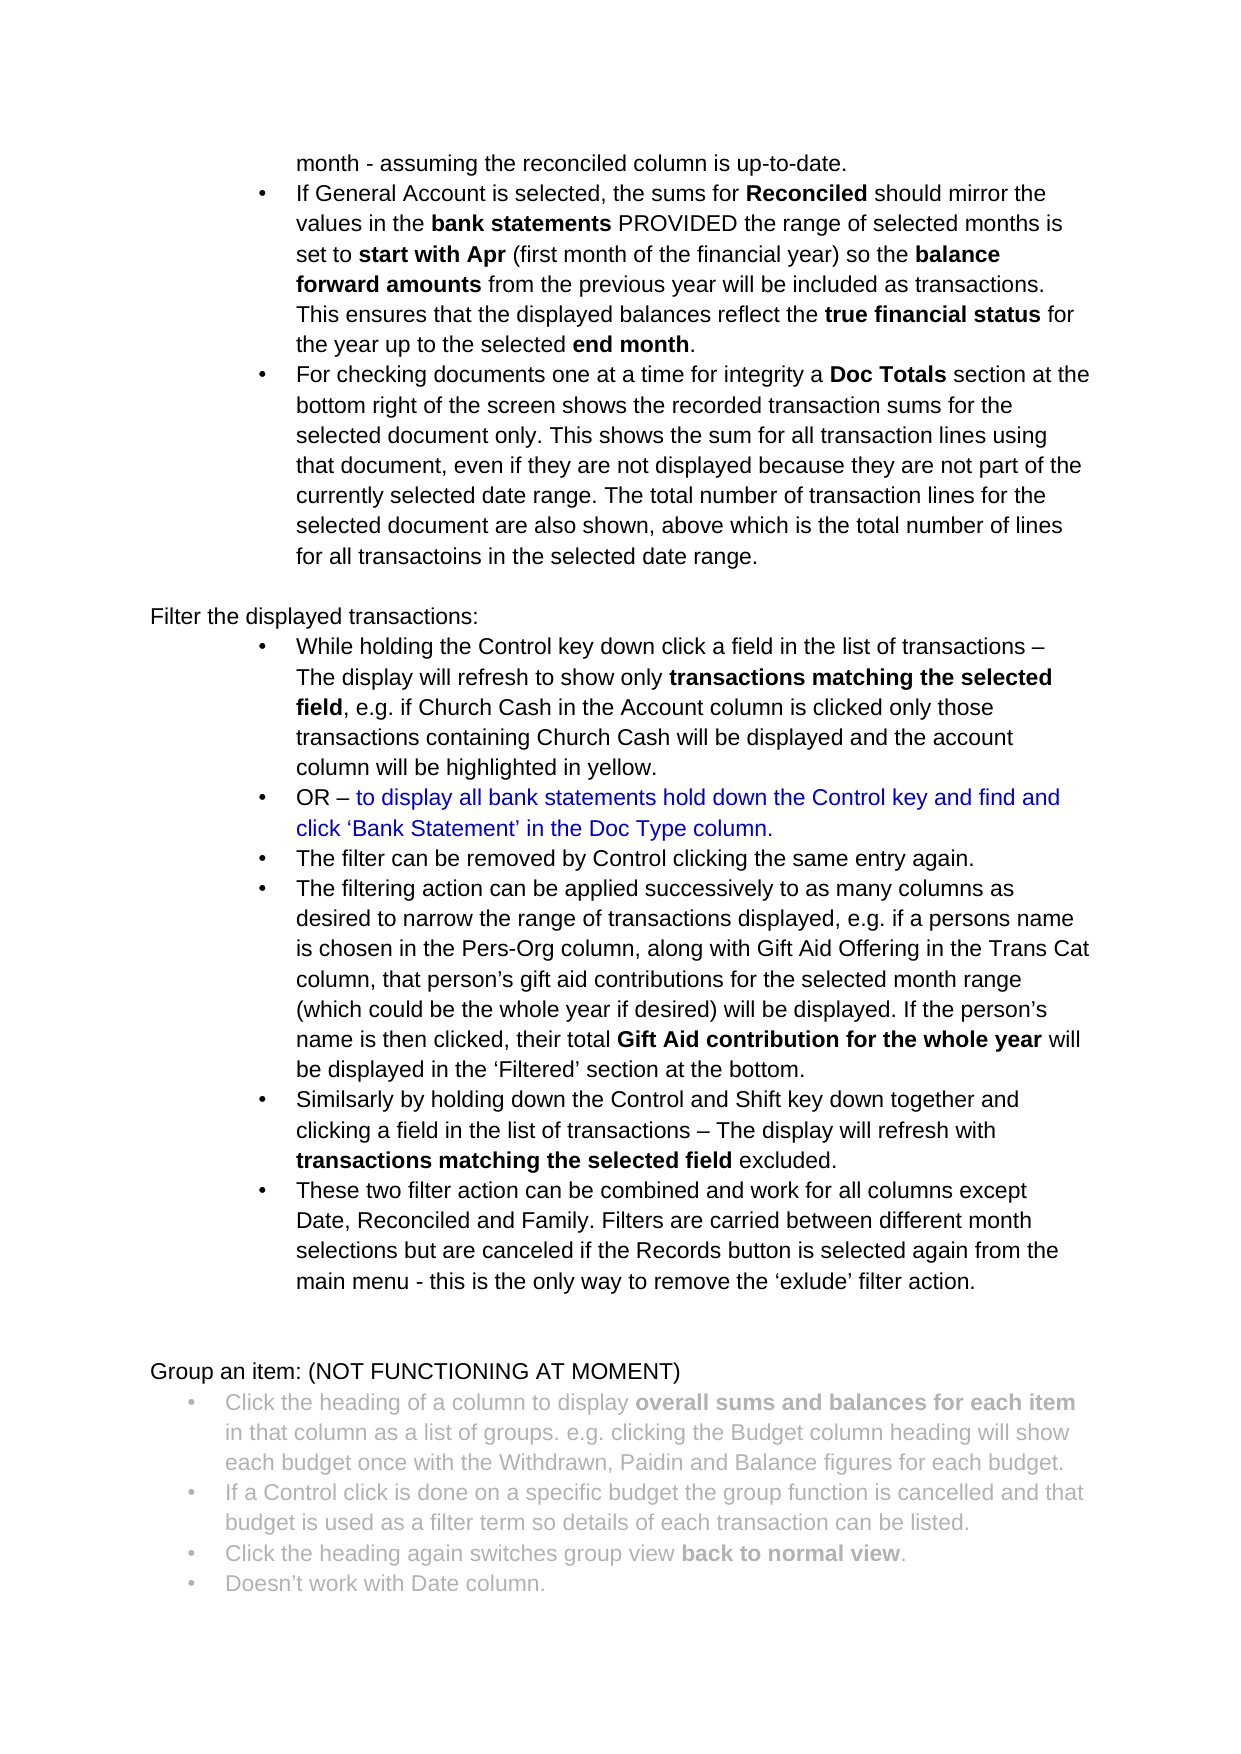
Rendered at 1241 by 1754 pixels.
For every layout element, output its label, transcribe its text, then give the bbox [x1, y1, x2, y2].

list These two filter action can be combined and work for all columns except Date, Reconciled and Family. Filters are carried between different month selections but are canceled if the Records button is selected again from the main menu - this is the only way to remove the ‘exlude’ filter action. [258, 1177, 1090, 1294]
list For checking documents one at a time for integrity a Doc Totals section at the bottom right of the screen shows the recorded transaction sums for the selected document only. This shows the sum for all transaction lines using that document, even if they are not displayed because they are not part of the currently selected date range. The total number of transaction lines for the selected document are also shown, above which is the total number of lines for all transactoins in the selected date range. [258, 361, 1090, 569]
list If a Control click is done on a specific budget the group function is cancelled and that budget is used as a filter term so details of each transaction can be listed. [187, 1479, 1090, 1536]
list OR – to display all bank statements hold down the Control key and find and click ‘Bank Statement’ in the Doc Type column. [258, 784, 1090, 841]
list Doesn’t work with Date column. [187, 1570, 1090, 1596]
list month - assuming the reconciled column is up-to-date. [258, 150, 1090, 176]
list While holding the Control key down click a field in the list of transactions – The display will refresh to show only transactions matching the selected field, e.g. if Church Cash in the Account column is clicked only those transactions containing Church Cash will be displayed and the account column will be highlighted in yellow. [258, 633, 1090, 781]
text Group an item: (NOT FUNCTIONING AT MOMENT) [150, 1358, 1090, 1385]
list Click the heading again switches group view back to normal view. [187, 1539, 1090, 1566]
list The filter can be removed by Control clicking the same entry again. [258, 845, 1090, 871]
list Similsarly by holding down the Control and Shift key down together and clicking a field in the list of transactions – The display will refresh with transactions matching the selected field excluded. [258, 1086, 1090, 1173]
list If General Account is selected, the sums for Reconciled should mirror the values in the bank statements PROVIDED the range of selected months is set to start with Apr (first month of the financial year) so the balance forward amounts from the previous year will be included as transactions. This ensures that the displayed balances reflect the true financial status for the year up to the selected end month. [258, 180, 1090, 358]
text Filter the displayed transactions: [150, 603, 1090, 629]
list The filtering action can be applied successively to as many columns as desired to narrow the range of transactions displayed, e.g. if a persons name is chosen in the Pers-Org column, along with Gift Aid Offering in the Trans Cat column, that person’s gift aid contributions for the selected month range (which could be the whole year if desired) will be displayed. If the person’s name is then clicked, their total Gift Aid contribution for the whole year will be displayed in the ‘Filtered’ section at the bottom. [258, 875, 1090, 1083]
list Click the heading of a column to display overall sums and balances for each item in that column as a list of groups. e.g. clicking the Budget column heading will show each budget once with the Withdrawn, Paidin and Balance figures for each budget. [187, 1388, 1090, 1475]
